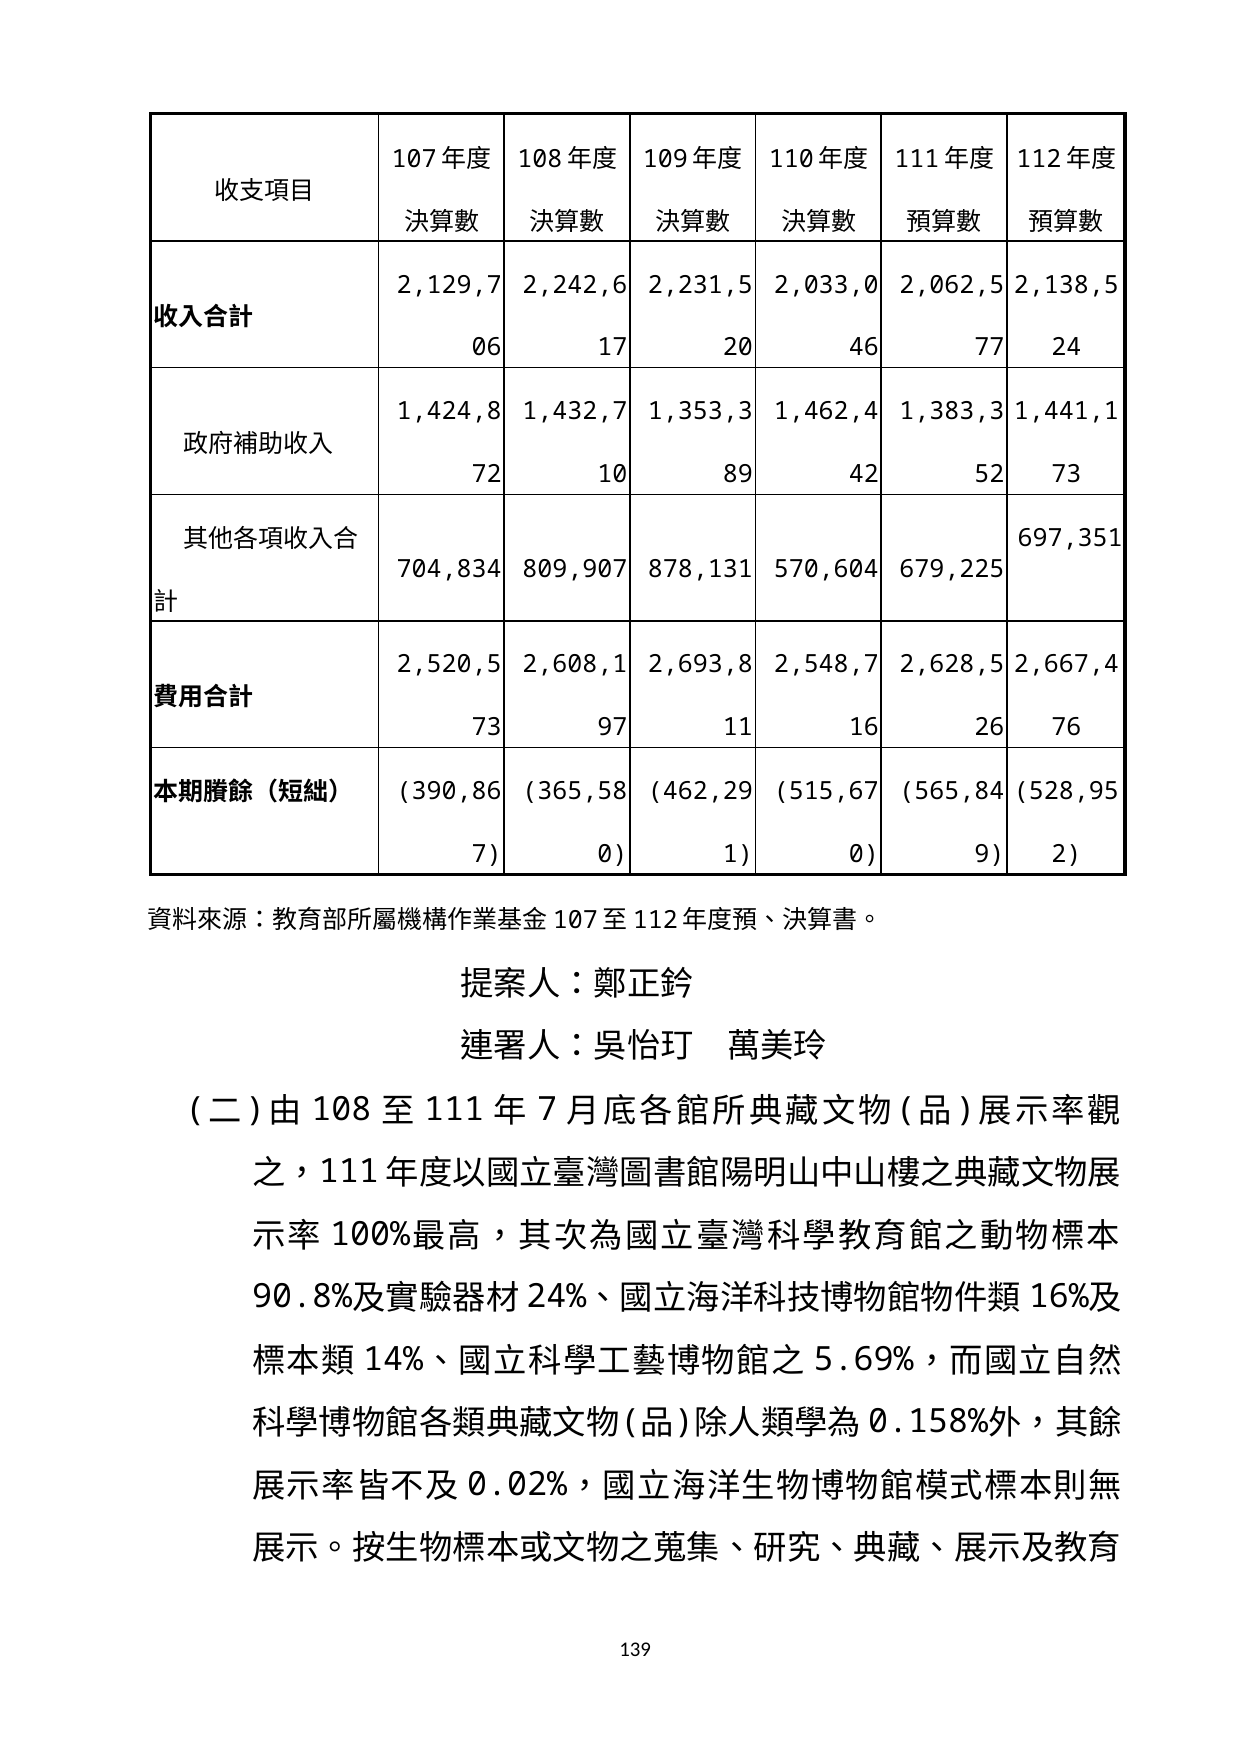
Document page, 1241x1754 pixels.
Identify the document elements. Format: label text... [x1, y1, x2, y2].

table_cell (365,580) [505, 748, 629, 873]
table_cell 1,441,173 [1008, 368, 1123, 493]
table_cell 1,424,872 [379, 368, 503, 493]
table_cell 2,129,706 [379, 242, 503, 367]
table_header 收支項目 [152, 115, 378, 240]
text (二)由108至111年7月底各館所典藏文物(品)展示率觀之，111年度以國立臺灣圖書館陽明山中山樓之典藏文物展示率100%最高，其次為國立臺灣科學教育館之動物標本90.8%及實驗器材24%、國立海洋科技博物館物件類16%及標本類14%、國立科學工藝博物館之5.69%，而國立自然科學博物館各類典藏文物(品)除人類學為0.158%外，其餘展示率皆不及0.02%，國立海洋生物博物館模式標本則無展示。按生物標本或文物之蒐集、研究、典藏、展示及教育 [185, 1076, 1122, 1576]
table_cell 704,834 [379, 495, 503, 620]
table_cell 本期賸餘（短絀） [152, 748, 378, 873]
table_cell 1,432,710 [505, 368, 629, 493]
table_cell 1,353,389 [631, 368, 755, 493]
table_cell 2,667,476 [1008, 622, 1123, 747]
table_header 112年度預算數 [1008, 115, 1123, 240]
table_cell 其他各項收入合計 [152, 495, 378, 620]
table_cell (515,670) [756, 748, 880, 873]
table_cell 570,604 [756, 495, 880, 620]
table_header 107年度 決算數 [379, 115, 503, 240]
table_cell (390,867) [379, 748, 503, 873]
table_cell 2,242,617 [505, 242, 629, 367]
table_cell 2,628,526 [882, 622, 1006, 747]
table_cell 2,608,197 [505, 622, 629, 747]
text 連署人：吳怡玎 萬美玲 [460, 1001, 1122, 1064]
table_cell 1,383,352 [882, 368, 1006, 493]
table_cell 679,225 [882, 495, 1006, 620]
table_cell (462,291) [631, 748, 755, 873]
table_cell 1,462,442 [756, 368, 880, 493]
table_cell 697,351 [1008, 495, 1123, 620]
table_cell (528,952) [1008, 748, 1123, 873]
table_cell 2,693,811 [631, 622, 755, 747]
table_cell 809,907 [505, 495, 629, 620]
table_cell 878,131 [631, 495, 755, 620]
table_cell (565,849) [882, 748, 1006, 873]
table_cell 2,138,524 [1008, 242, 1123, 367]
table_cell 收入合計 [152, 242, 378, 367]
table_header 110年度 決算數 [756, 115, 880, 240]
text 提案人：鄭正鈐 [460, 939, 1122, 1001]
table_header 109年度 決算數 [631, 115, 755, 240]
table_cell 2,520,573 [379, 622, 503, 747]
table_cell 2,033,046 [756, 242, 880, 367]
table_cell 費用合計 [152, 622, 378, 747]
table_cell 2,231,520 [631, 242, 755, 367]
table_header 111年度 預算數 [882, 115, 1006, 240]
table_cell 2,548,716 [756, 622, 880, 747]
table_cell 2,062,577 [882, 242, 1006, 367]
table_cell 政府補助收入 [152, 368, 378, 493]
table_header 108年度 決算數 [505, 115, 629, 240]
text 資料來源：教育部所屬機構作業基金107至112年度預、決算書。 [148, 876, 1122, 939]
